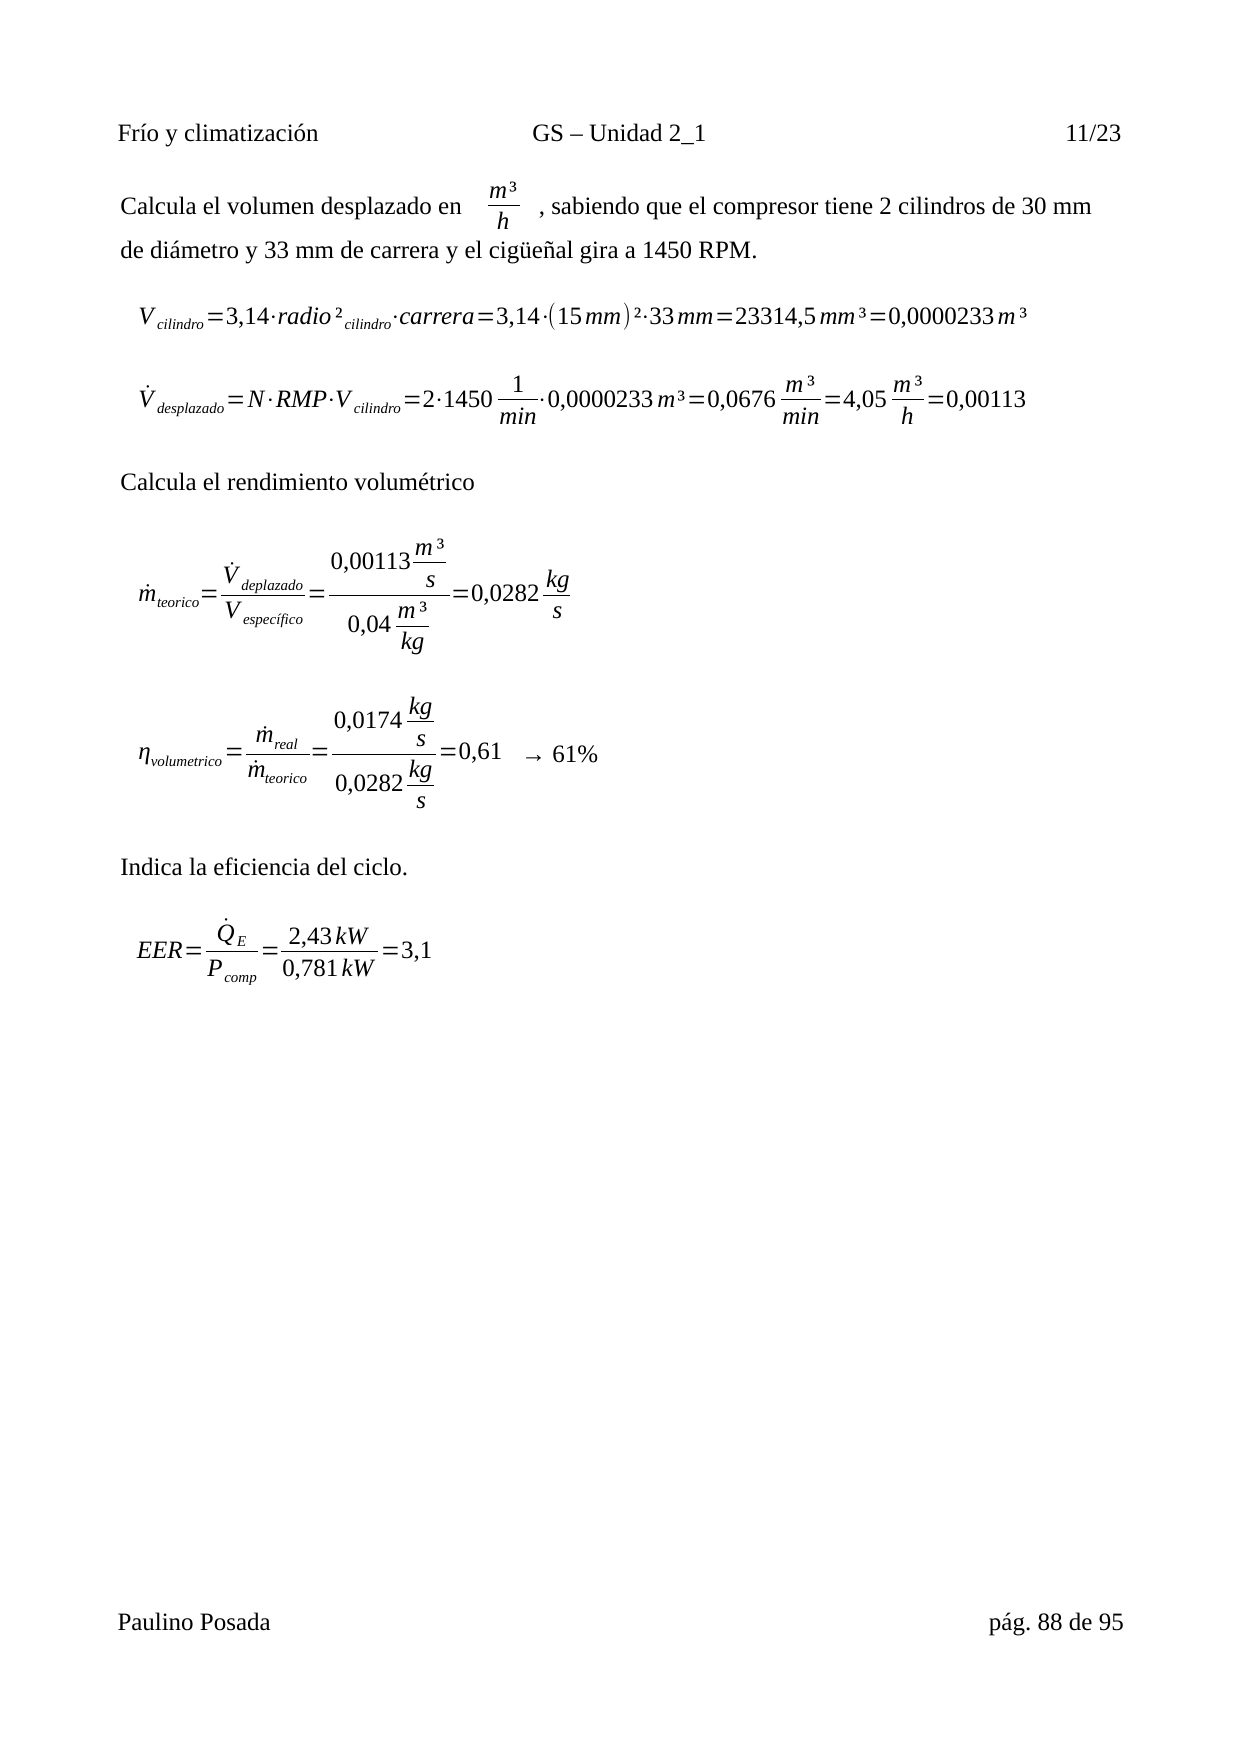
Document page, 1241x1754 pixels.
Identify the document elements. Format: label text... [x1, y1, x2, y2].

text Calcula el rendimiento volumétrico [120, 467, 1120, 496]
text Calcula el volumen desplazado en , sabiendo que el compresor tiene 2 cilindros de 30 mm de diámetro y 33 mm de carrera y el cigüeñal gira a 1450 RPM. [120, 176, 1120, 264]
text Indica la eficiencia del ciclo. [120, 852, 1120, 881]
text → 61% [120, 693, 1120, 814]
